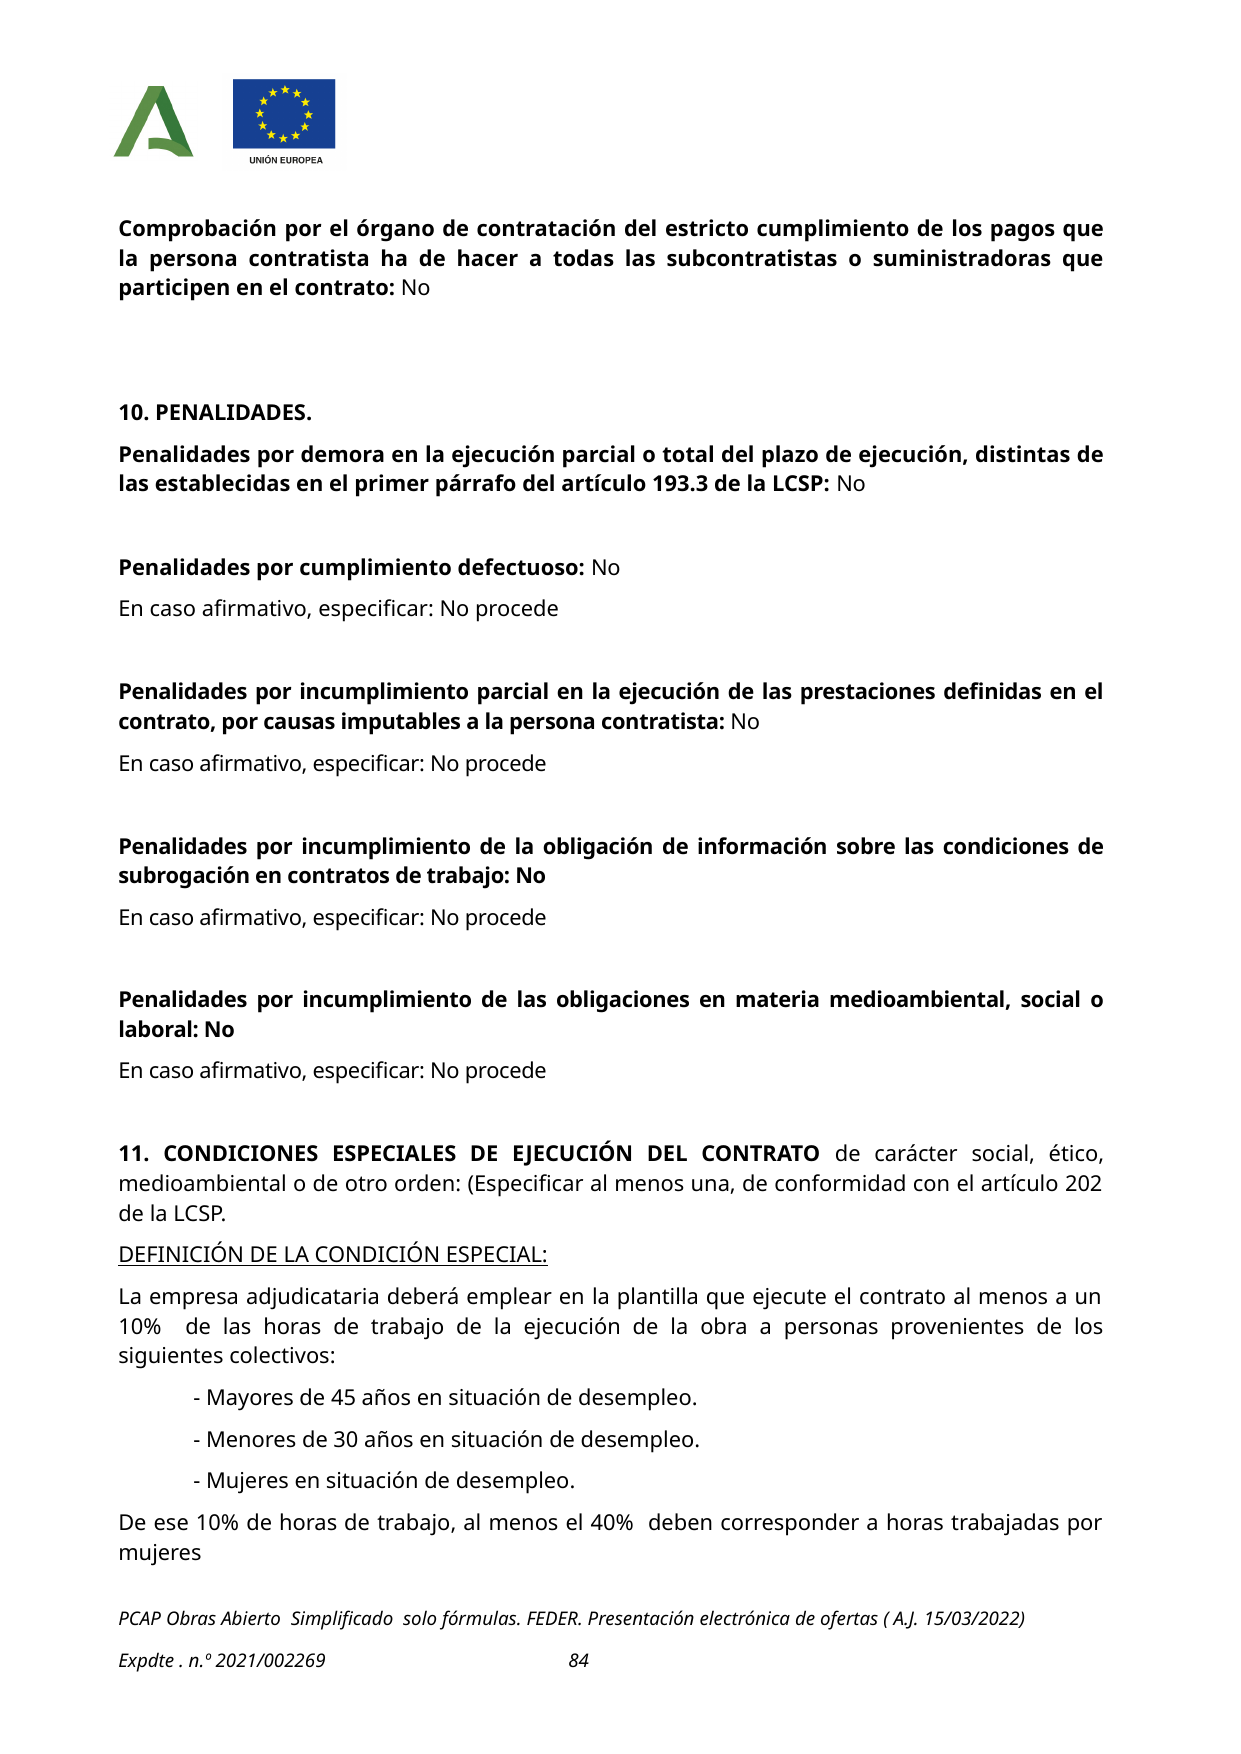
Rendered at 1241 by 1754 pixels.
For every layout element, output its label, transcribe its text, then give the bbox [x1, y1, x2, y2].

text - Menores de 30 años en situación de desempleo. [118, 1424, 1104, 1453]
text Penalidades por incumplimiento de la obligación de información sobre las condiciones de subrogación en contratos de trabajo: No [118, 831, 1104, 890]
text Penalidades por cumplimiento defectuoso: No [118, 551, 1104, 581]
text Penalidades por incumplimiento de las obligaciones en materia medioambiental, social o laboral: No [118, 984, 1104, 1043]
text 10. PENALIDADES. [118, 397, 1104, 427]
text Penalidades por incumplimiento parcial en la ejecución de las prestaciones definidas en el contrato, por causas imputables a la persona contratista: No [118, 676, 1104, 736]
text De ese 10% de horas de trabajo, al menos el 40% deben corresponder a horas trabajadas por mujeres [118, 1507, 1104, 1566]
text Penalidades por demora en la ejecución parcial o total del plazo de ejecución, distintas de las establecidas en el primer párrafo del artículo 193.3 de la LCSP: No [118, 438, 1104, 498]
picture [221, 73, 347, 171]
text En caso afirmativo, especificar: No procede [118, 1055, 1104, 1085]
text La empresa adjudicataria deberá emplear en la plantilla que ejecute el contrato al menos a un 10% de las horas de trabajo de la ejecución de la obra a personas provenientes de los siguientes colectivos: [118, 1281, 1104, 1370]
text Comprobación por el órgano de contratación del estricto cumplimiento de los pagos que la persona contratista ha de hacer a todas las subcontratistas o suministradoras que participen en el contrato: No [118, 213, 1104, 302]
text 11. CONDICIONES ESPECIALES DE EJECUCIÓN DEL CONTRATO de carácter social, ético, medioambiental o de otro orden: (Especificar al menos una, de conformidad con el artículo 202 de la LCSP. [118, 1138, 1104, 1228]
text En caso afirmativo, especificar: No procede [118, 902, 1104, 932]
text DEFINICIÓN DE LA CONDICIÓN ESPECIAL: [118, 1239, 1104, 1269]
text En caso afirmativo, especificar: No procede [118, 593, 1104, 623]
text - Mayores de 45 años en situación de desempleo. [118, 1382, 1104, 1412]
picture [109, 81, 198, 161]
text En caso afirmativo, especificar: No procede [118, 747, 1104, 777]
text - Mujeres en situación de desempleo. [118, 1465, 1104, 1495]
